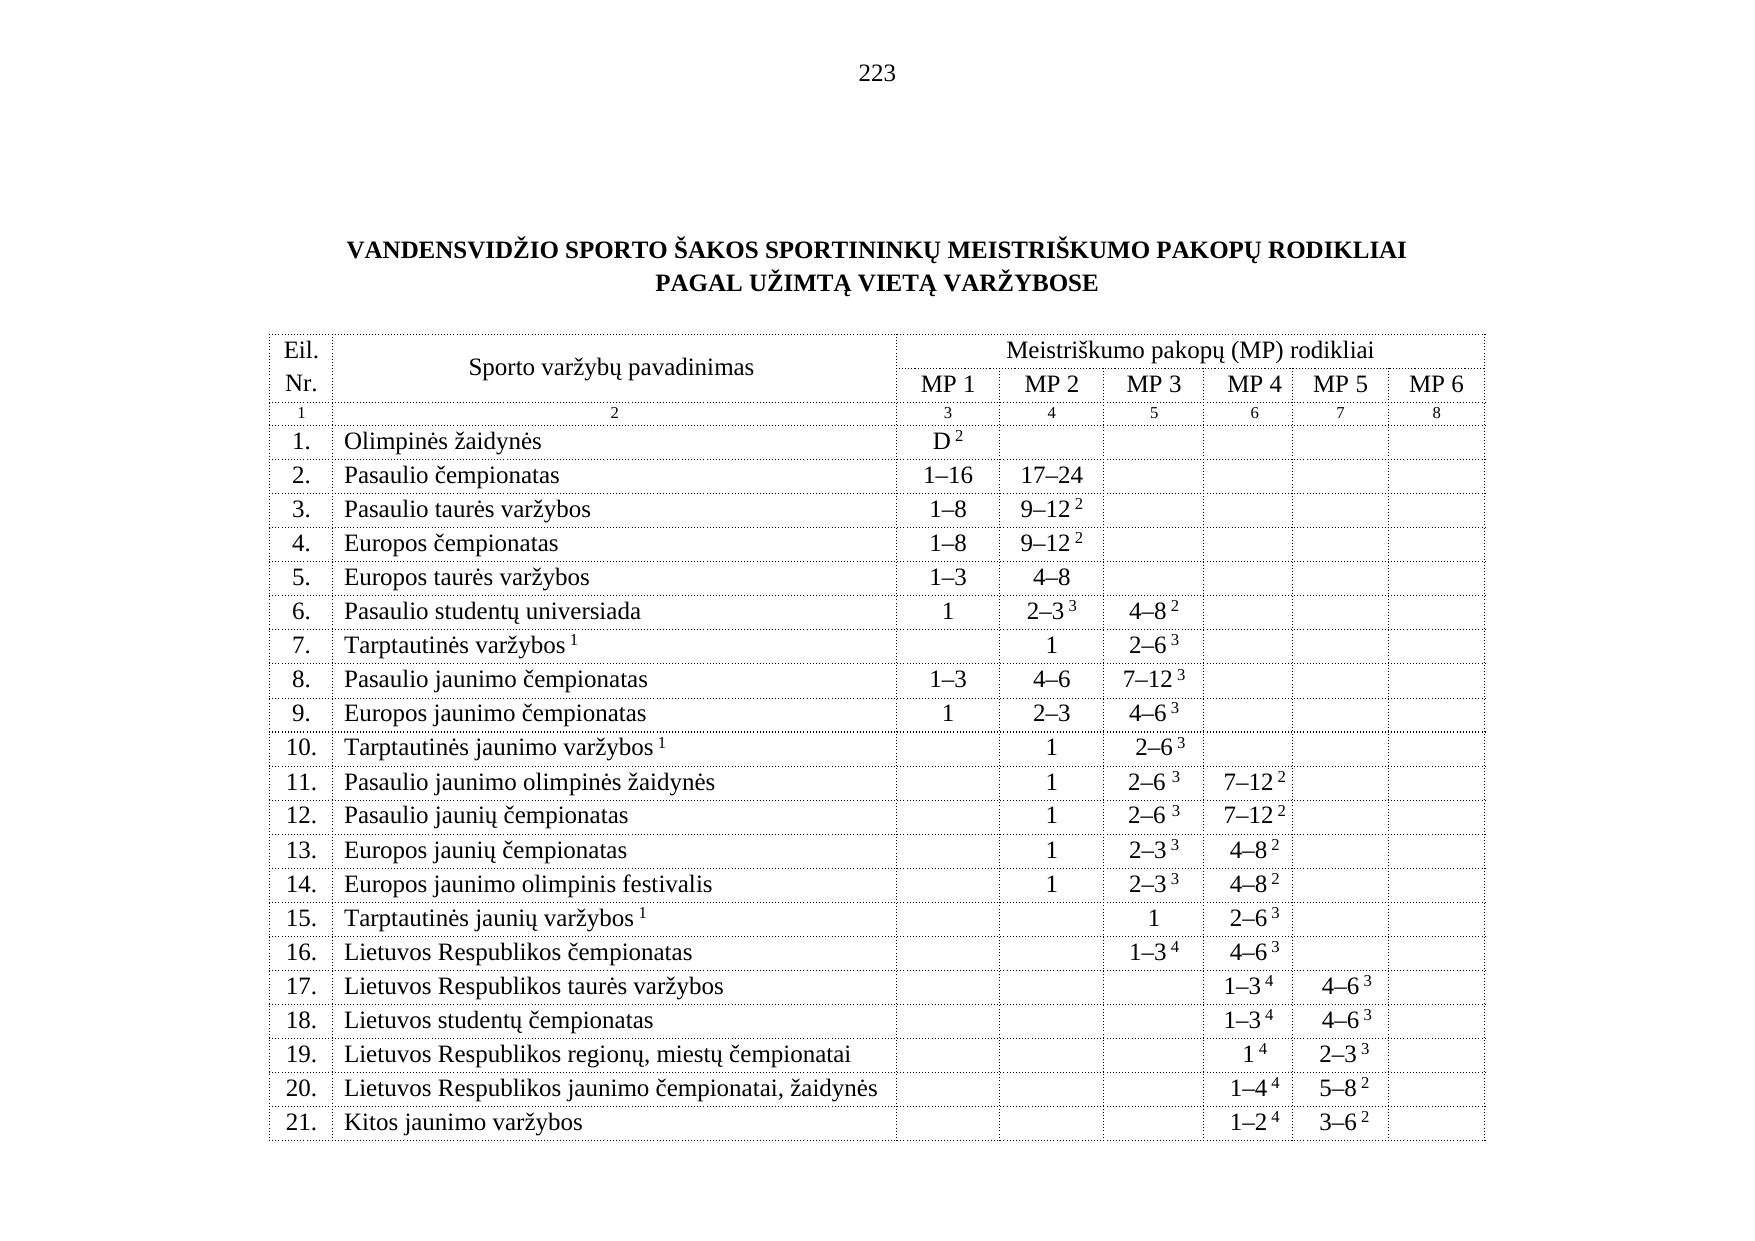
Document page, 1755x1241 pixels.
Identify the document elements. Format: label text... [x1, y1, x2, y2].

text VANDENSVIDŽIO SPORTO ŠAKOS SPORTININKŲ MEISTRIŠKUMO PAKOPŲ RODIKLIAI [118, 235, 1636, 263]
text PAGAL UŽIMTĄ VIETĄ VARŽYBOSE [118, 268, 1636, 296]
